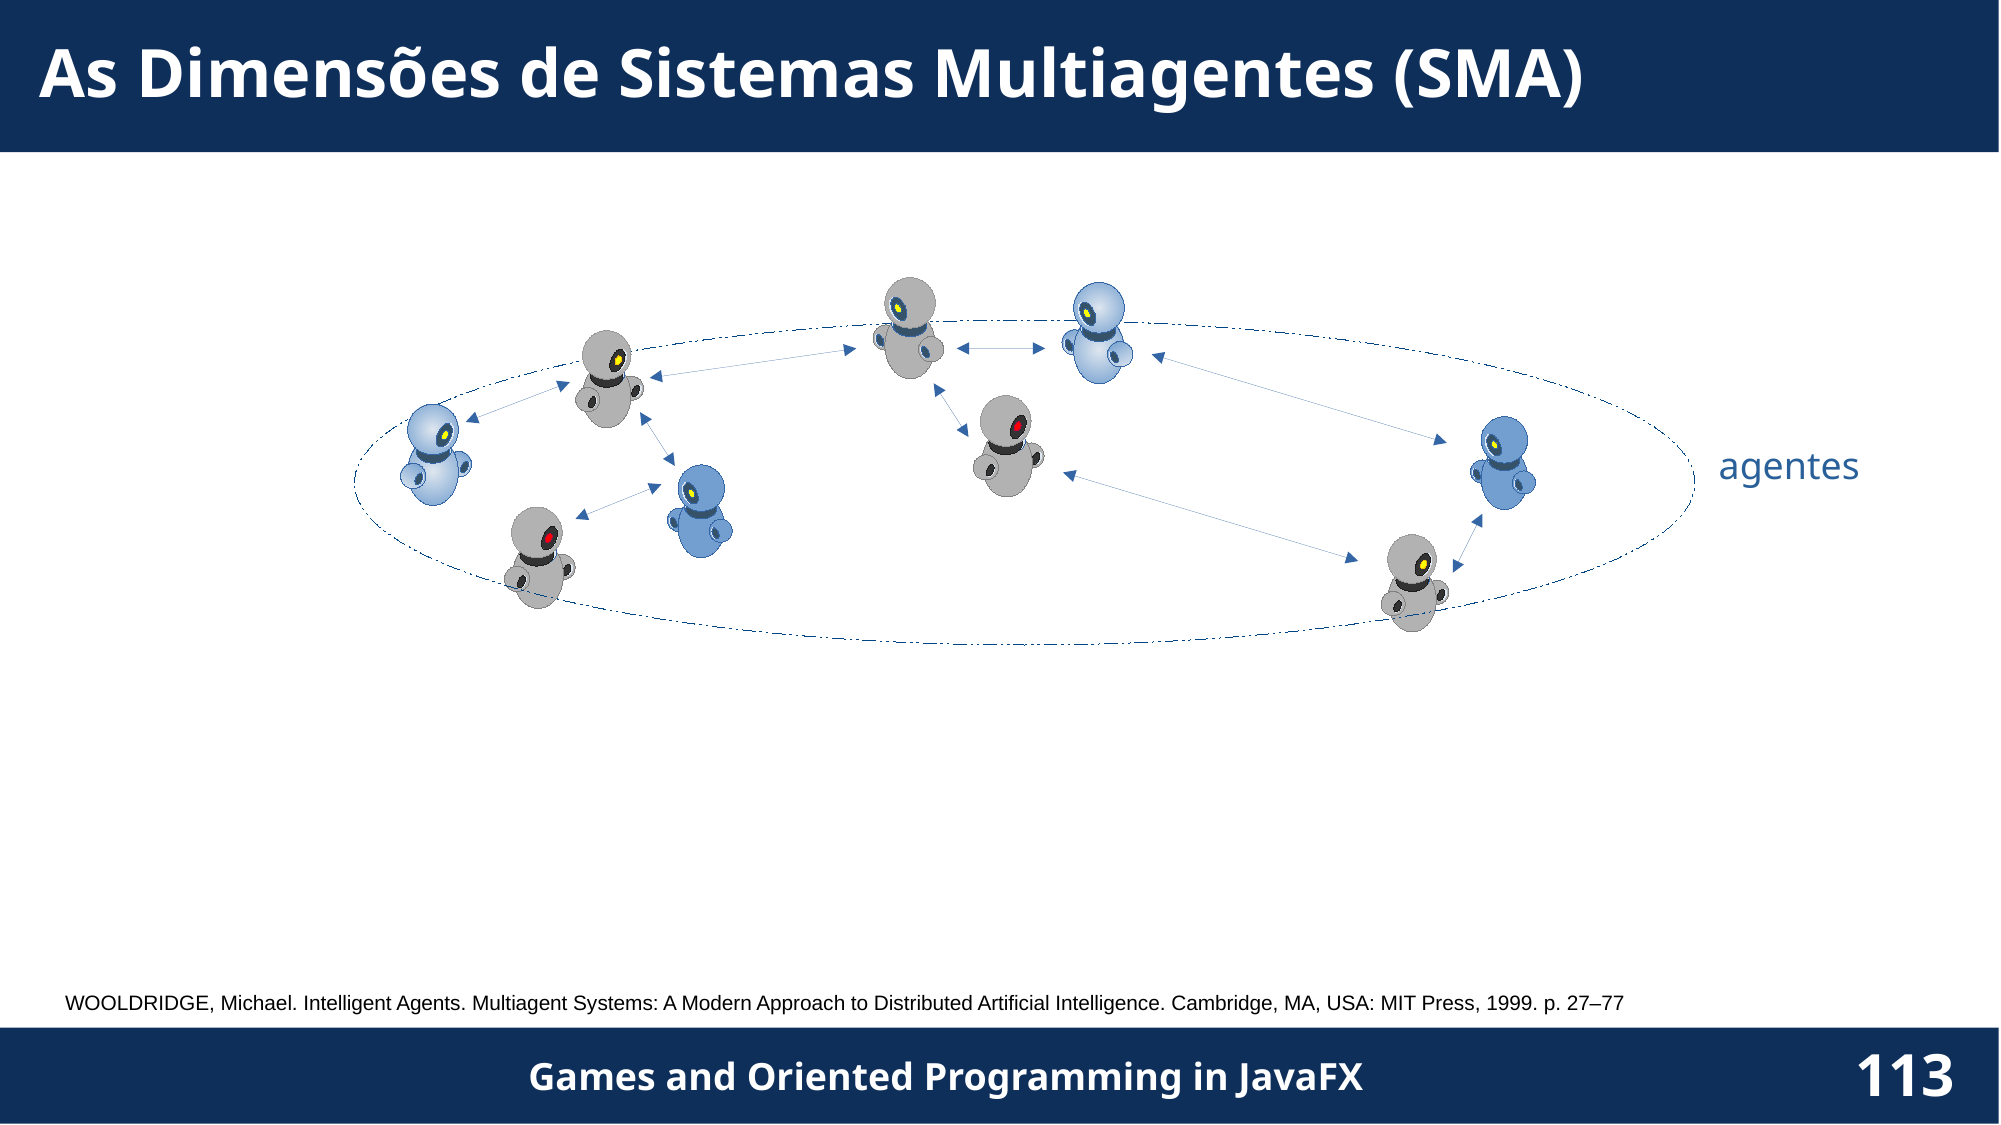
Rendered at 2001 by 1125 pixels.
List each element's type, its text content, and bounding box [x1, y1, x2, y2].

text_box [400, 404, 472, 506]
text_box [667, 464, 733, 558]
text_box WOOLDRIDGE, Michael. Intelligent Agents. Multiagent Systems: A Modern Approach to Distributed Artificial Intelligence. Cambridge, MA, USA: MIT Press, 1999. p. 27–77 [50, 982, 1969, 1023]
text_box As Dimensões de Sistemas Multiagentes (SMA) [25, 23, 1999, 119]
text_box [1470, 416, 1536, 510]
text_box [873, 277, 944, 379]
text_box [1061, 282, 1133, 384]
text_box [973, 395, 1045, 497]
text_box [504, 507, 576, 609]
text_box [1381, 534, 1449, 632]
text_box agentes [1612, 434, 1967, 495]
text_box [575, 330, 644, 428]
